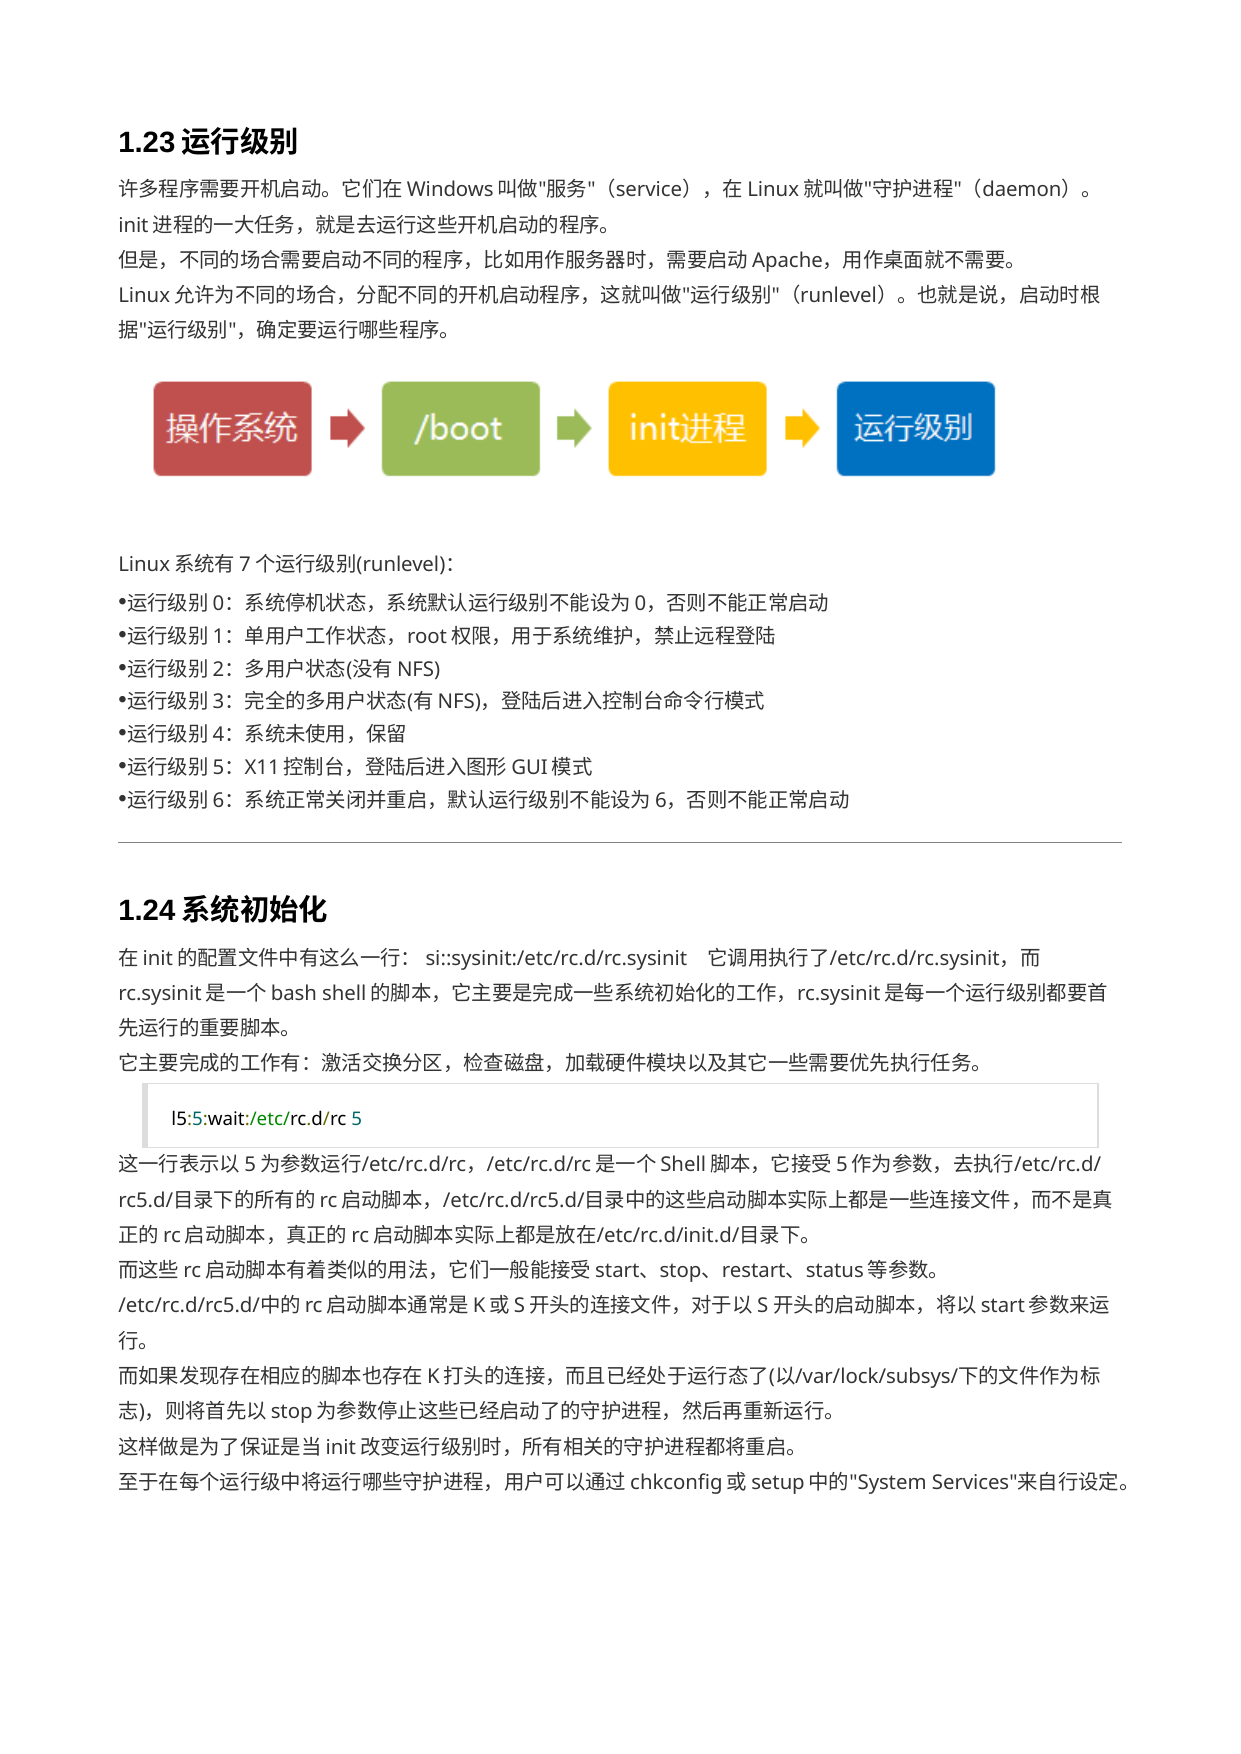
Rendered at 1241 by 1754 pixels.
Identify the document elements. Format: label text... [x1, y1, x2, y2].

list 运行级别4：系统未使用，保留 [118, 715, 1122, 747]
list 运行级别5：X11控制台，登陆后进入图形GUI模式 [118, 747, 1122, 780]
list 运行级别3：完全的多用户状态(有NFS)，登陆后进入控制台命令行模式 [118, 682, 1122, 715]
text init进程的一大任务，就是去运行这些开机启动的程序。 [118, 208, 1122, 238]
text 至于在每个运行级中将运行哪些守护进程，用户可以通过chkconfig或setup中的"System Services"来自行设定。 [118, 1466, 1122, 1495]
list 运行级别1：单用户工作状态，root权限，用于系统维护，禁止远程登陆 [118, 616, 1122, 649]
text 这样做是为了保证是当init改变运行级别时，所有相关的守护进程都将重启。 [118, 1431, 1122, 1460]
text 许多程序需要开机启动。它们在Windows叫做"服务"（service），在Linux就叫做"守护进程"（daemon）。 [118, 173, 1122, 203]
text 它主要完成的工作有：激活交换分区，检查磁盘，加载硬件模块以及其它一些需要优先执行任务。 [118, 1047, 1122, 1077]
list 运行级别6：系统正常关闭并重启，默认运行级别不能设为6，否则不能正常启动 [118, 780, 1122, 813]
picture [118, 349, 1039, 528]
subtitle 1.23运行级别 [118, 118, 1122, 161]
list 运行级别0：系统停机状态，系统默认运行级别不能设为0，否则不能正常启动 [118, 583, 1122, 616]
text /etc/rc.d/rc5.d/中的rc启动脚本通常是K或S开头的连接文件，对于以 S 开头的启动脚本，将以start参数来运行。 [118, 1289, 1122, 1354]
text Linux系统有7个运行级别(runlevel)： [118, 548, 1122, 578]
text l5:5:wait:/etc/rc.d/rc 5 [148, 1084, 1097, 1147]
subtitle 1.24系统初始化 [118, 886, 1122, 929]
text 而如果发现存在相应的脚本也存在K打头的连接，而且已经处于运行态了(以/var/lock/subsys/下的文件作为标志)，则将首先以stop为参数停止这些已经启动了的守护进程，然后再重新运行。 [118, 1360, 1122, 1425]
text 这一行表示以5为参数运行/etc/rc.d/rc，/etc/rc.d/rc是一个Shell脚本，它接受5作为参数，去执行/etc/rc.d/rc5.d/目录下的所有的rc启动脚本，/etc/rc.d/rc5.d/目录中的这些启动脚本实际上都是一些连接文件，而不是真正的rc启动脚本，真正的rc启动脚本实际上都是放在/etc/rc.d/init.d/目录下。 [118, 1148, 1122, 1248]
text 但是，不同的场合需要启动不同的程序，比如用作服务器时，需要启动Apache，用作桌面就不需要。 [118, 244, 1122, 273]
list 运行级别2：多用户状态(没有NFS) [118, 649, 1122, 682]
text 而这些rc启动脚本有着类似的用法，它们一般能接受start、stop、restart、status等参数。 [118, 1254, 1122, 1283]
text Linux允许为不同的场合，分配不同的开机启动程序，这就叫做"运行级别"（runlevel）。也就是说，启动时根据"运行级别"，确定要运行哪些程序。 [118, 279, 1122, 344]
text 在init的配置文件中有这么一行： si::sysinit:/etc/rc.d/rc.sysinit 它调用执行了/etc/rc.d/rc.sysinit，而rc.sysinit是一个bash shell的脚本，它主要是完成一些系统初始化的工作，rc.sysinit是每一个运行级别都要首先运行的重要脚本。 [118, 941, 1122, 1041]
